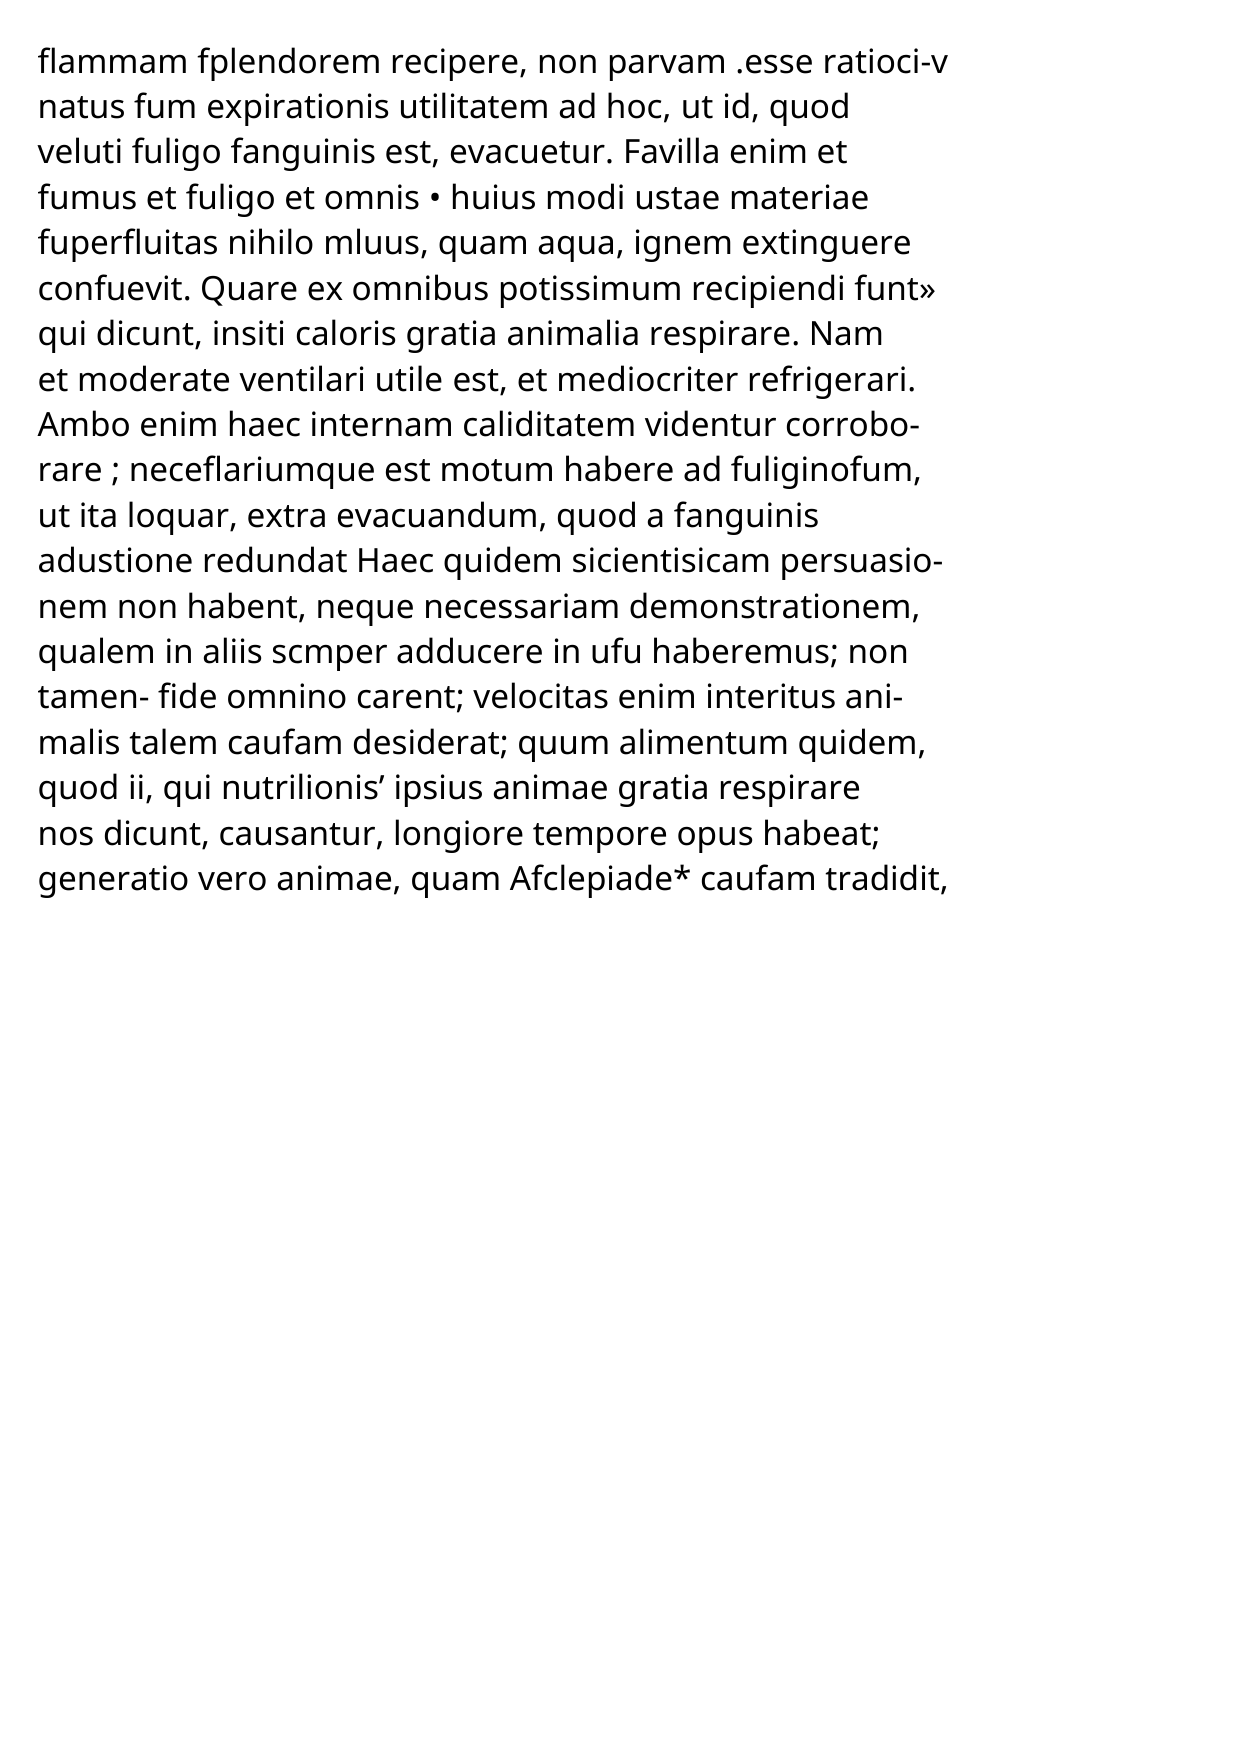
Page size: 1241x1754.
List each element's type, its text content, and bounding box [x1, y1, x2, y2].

text flammam fplendorem recipere, non parvam .esse ratioci-v natus fum expirationis utilitatem ad hoc, ut id, quod veluti fuligo fanguinis est, evacuetur. Favilla enim et fumus et fuligo et omnis • huius modi ustae materiae fuperfluitas nihilo mluus, quam aqua, ignem extinguere confuevit. Quare ex omnibus potissimum recipiendi funt» qui dicunt, insiti caloris gratia animalia respirare. Nam et moderate ventilari utile est, et mediocriter refrigerari. Ambo enim haec internam caliditatem videntur corrobo- rare ; neceflariumque est motum habere ad fuliginofum, ut ita loquar, extra evacuandum, quod a fanguinis adustione redundat Haec quidem sicientisicam persuasio- nem non habent, neque necessariam demonstrationem, qualem in aliis scmper adducere in ufu haberemus; non tamen- fide omnino carent; velocitas enim interitus ani- malis talem caufam desiderat; quum alimentum quidem, quod ii, qui nutrilionis’ ipsius animae gratia respirare nos dicunt, causantur, longiore tempore opus habeat; generatio vero animae, quam Afclepiade* caufam tradidit, [37, 37, 1203, 900]
